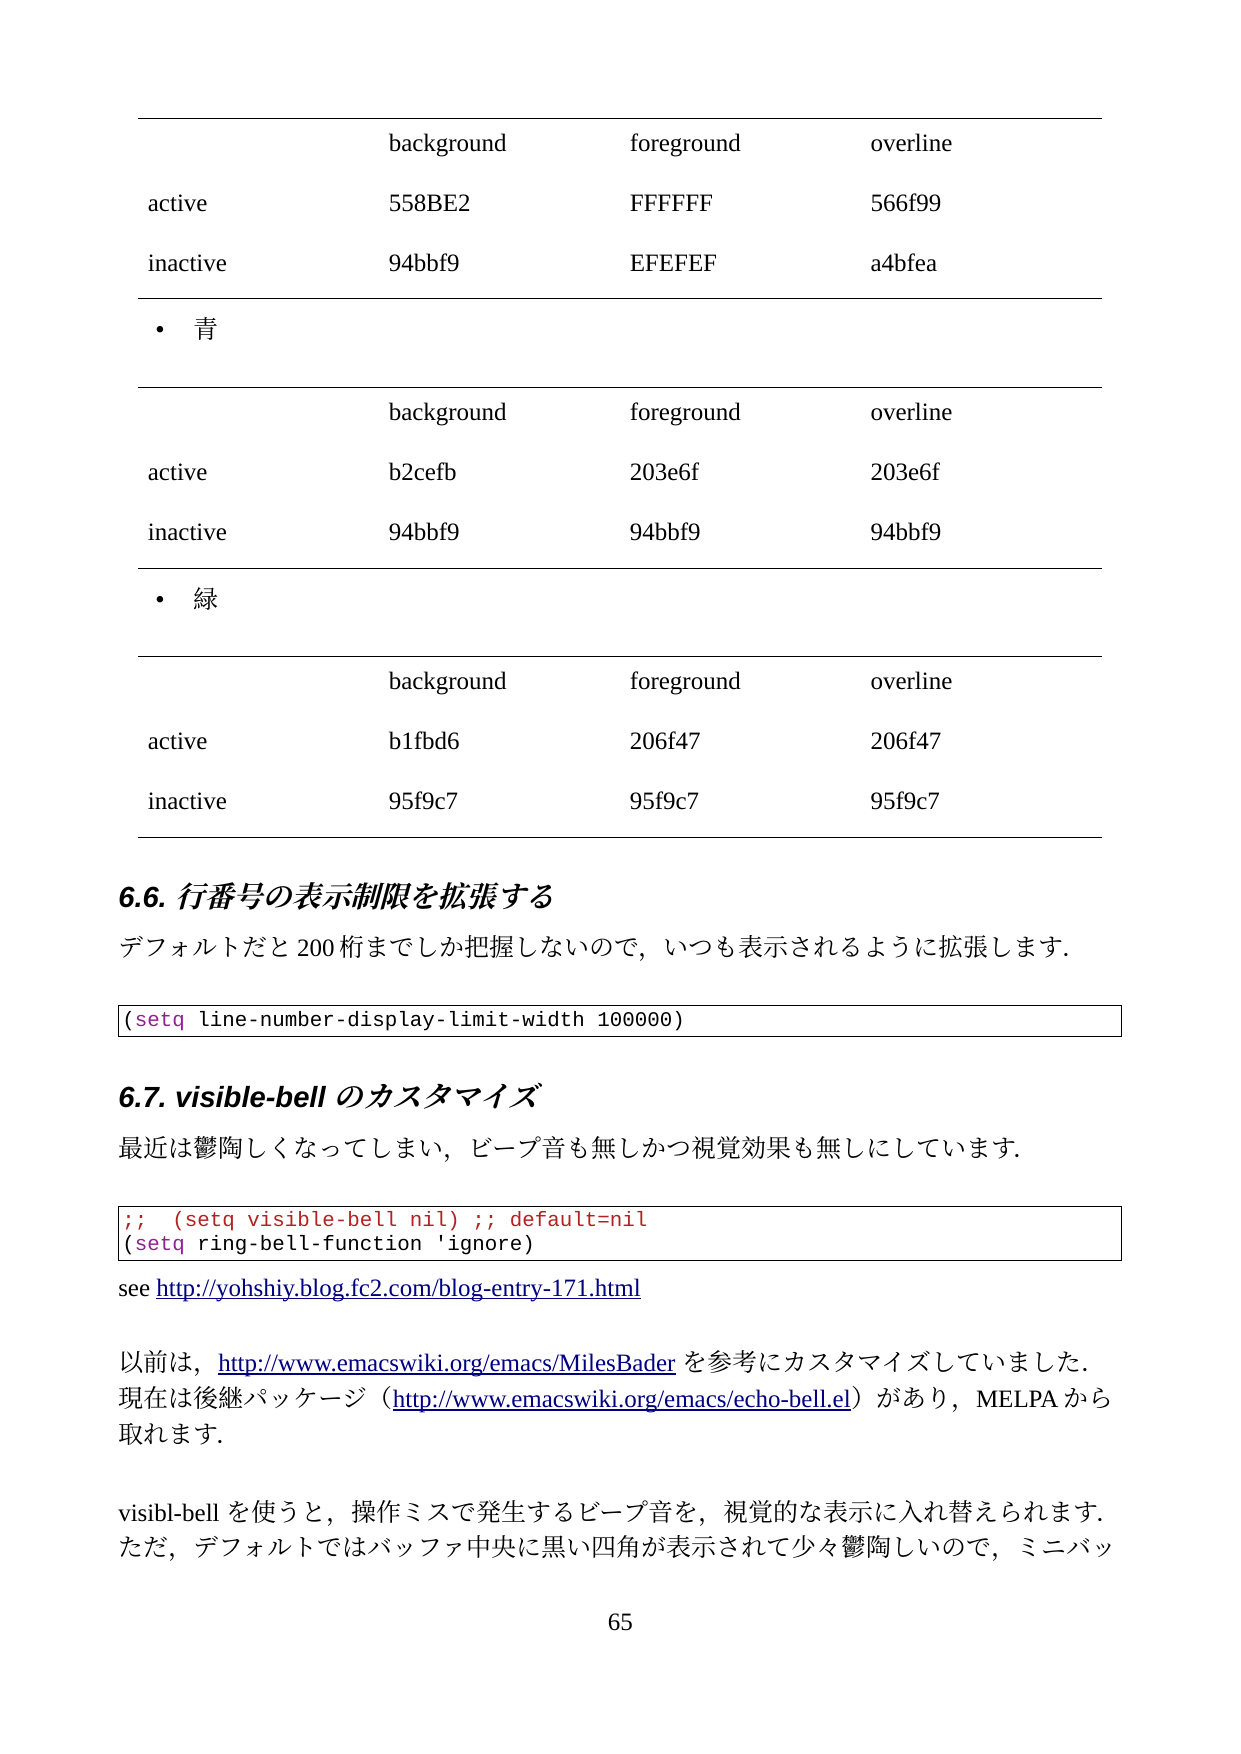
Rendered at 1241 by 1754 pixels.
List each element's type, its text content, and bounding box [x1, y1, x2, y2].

table_header background [379, 657, 620, 717]
table_header foreground [620, 388, 861, 447]
table_cell active [138, 448, 379, 507]
subtitle 行番号の表示制限を拡張する [118, 873, 1122, 915]
table_cell 566f99 [861, 178, 1102, 238]
text visibl-bell を使うと，操作ミスで発生するビープ音を，視覚的な表示に入れ替えられます．ただ，デフォルトではバッファ中央に黒い四角が表示されて少々鬱陶しいので，ミニバッ [118, 1492, 1122, 1564]
table_header background [379, 388, 620, 447]
list 青 [156, 310, 1122, 375]
table_header [138, 657, 379, 717]
text (setq ring-bell-function 'ignore) [119, 1229, 1121, 1260]
table_cell 94bbf9 [861, 508, 1102, 567]
table_header overline [861, 657, 1102, 717]
table_cell 206f47 [861, 717, 1102, 777]
table_cell 95f9c7 [379, 777, 620, 837]
table_cell inactive [138, 508, 379, 567]
table_cell active [138, 178, 379, 238]
text (setq line-number-display-limit-width 100000) [119, 1006, 1121, 1036]
table_header [138, 119, 379, 178]
table_cell inactive [138, 777, 379, 837]
text ;; (setq visible-bell nil) ;; default=nil [119, 1207, 1121, 1229]
table_cell a4bfea [861, 238, 1102, 298]
table_cell 203e6f [861, 448, 1102, 507]
table_cell 94bbf9 [379, 238, 620, 298]
text デフォルトだと200桁までしか把握しないので，いつも表示されるように拡張します． [118, 928, 1122, 992]
table_cell b2cefb [379, 448, 620, 507]
table_header foreground [620, 657, 861, 717]
table_header [138, 388, 379, 447]
subtitle visible-bell のカスタマイズ [118, 1074, 1122, 1116]
table_cell inactive [138, 238, 379, 298]
table_cell EFEFEF [620, 238, 861, 298]
list 緑 [156, 579, 1122, 644]
table_cell 94bbf9 [379, 508, 620, 567]
table_cell b1fbd6 [379, 717, 620, 777]
table_cell 203e6f [620, 448, 861, 507]
table_cell 94bbf9 [620, 508, 861, 567]
table_header overline [861, 388, 1102, 447]
table_header background [379, 119, 620, 178]
text 最近は鬱陶しくなってしまい，ビープ音も無しかつ視覚効果も無しにしています． [118, 1128, 1122, 1193]
table_header foreground [620, 119, 861, 178]
table_cell FFFFFF [620, 178, 861, 238]
table_cell 95f9c7 [620, 777, 861, 837]
text see http://yohshiy.blog.fc2.com/blog-entry-171.html [118, 1273, 1122, 1331]
table_cell 95f9c7 [861, 777, 1102, 837]
text 以前は，http://www.emacswiki.org/emacs/MilesBader を参考にカスタマイズしていました．現在は後継パッケージ（http://www.emacswiki.org/emacs/echo-bell.el）があり，MELPAから取れます． [118, 1343, 1122, 1480]
table_cell 206f47 [620, 717, 861, 777]
table_cell active [138, 717, 379, 777]
table_header overline [861, 119, 1102, 178]
table_cell 558BE2 [379, 178, 620, 238]
